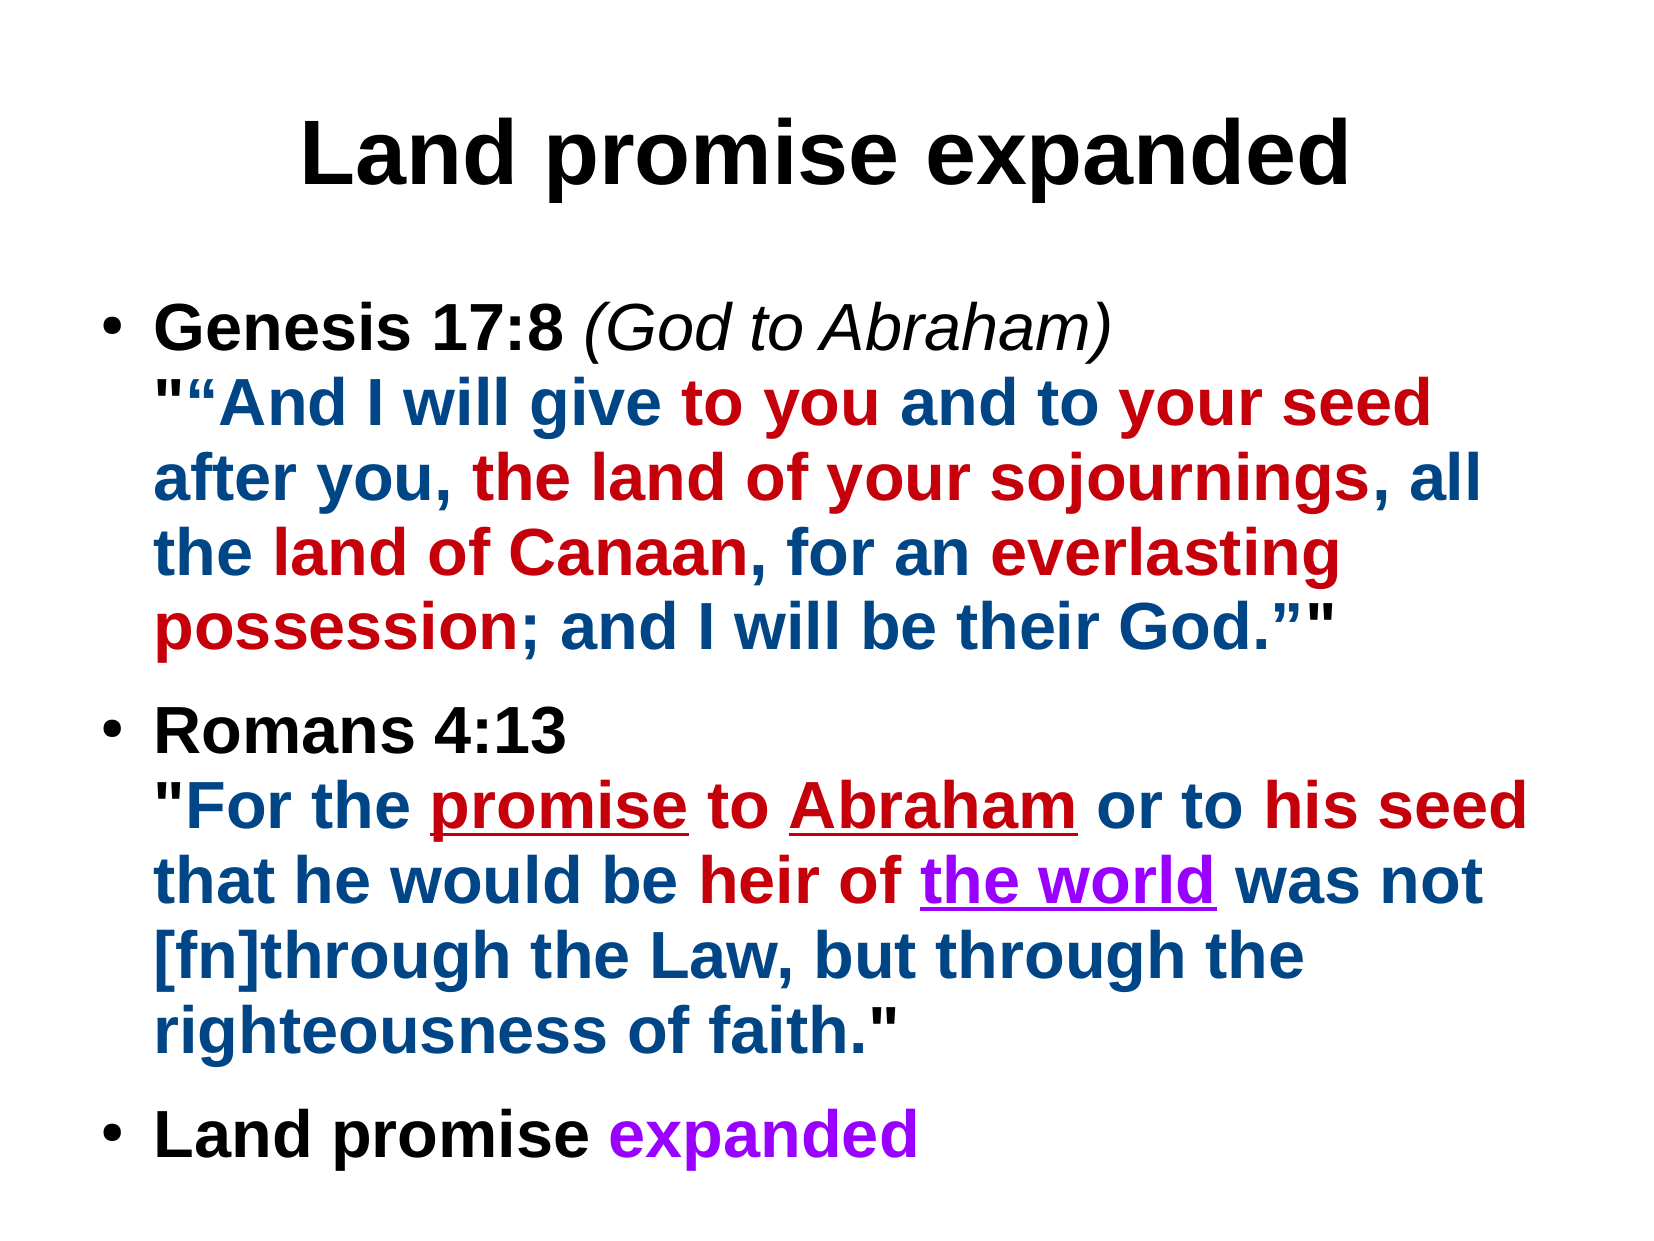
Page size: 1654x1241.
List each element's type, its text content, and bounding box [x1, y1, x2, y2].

list Genesis 17:8 (God to Abraham) "“And I will give to you and to your seed after you, the land of your sojournings, all the land of Canaan, for an everlasting possession; and I will be their God.”" Romans 4:13 "For the promise to Abraham or to his seed that he would be heir of the world was not [fn]through the Law, but through the righteousness of faith." Land promise expanded [82, 290, 1571, 1172]
title Land promise expanded [82, 49, 1571, 257]
